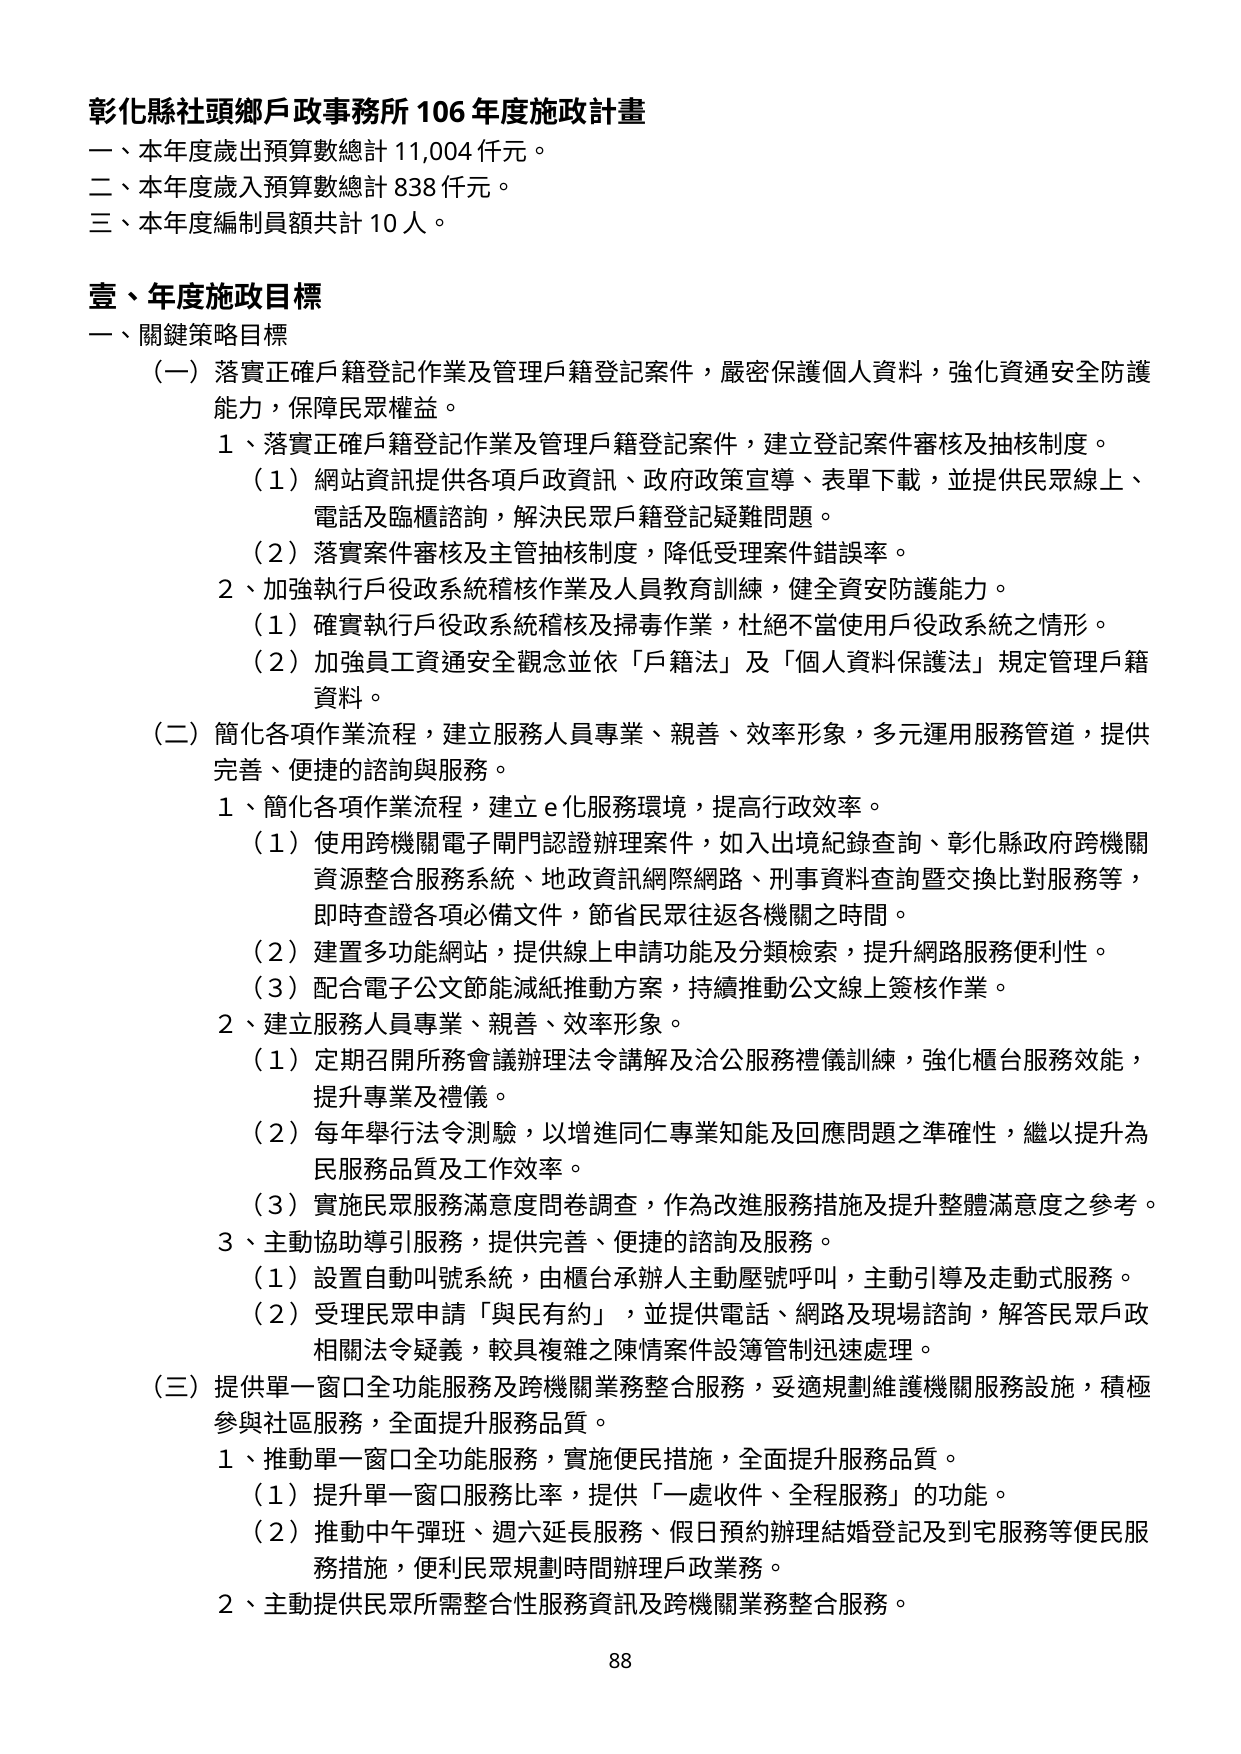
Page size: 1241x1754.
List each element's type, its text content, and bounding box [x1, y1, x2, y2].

text （１）設置自動叫號系統，由櫃台承辦人主動壓號呼叫，主動引導及走動式服務。 [239, 1258, 1152, 1294]
text ２、建立服務人員專業、親善、效率形象。 [214, 1004, 1152, 1041]
text （１）使用跨機關電子閘門認證辦理案件，如入出境紀錄查詢、彰化縣政府跨機關資源整合服務系統、地政資訊網際網路、刑事資料查詢暨交換比對服務等，即時查證各項必備文件，節省民眾往返各機關之時間。 [239, 823, 1152, 932]
text （２）受理民眾申請「與民有約」，並提供電話、網路及現場諮詢，解答民眾戶政相關法令疑義，較具複雜之陳情案件設簿管制迅速處理。 [239, 1294, 1152, 1367]
text ３、主動協助導引服務，提供完善、便捷的諮詢及服務。 [214, 1222, 1152, 1258]
text （３）實施民眾服務滿意度問卷調查，作為改進服務措施及提升整體滿意度之參考。 [239, 1186, 1152, 1222]
text １、推動單一窗口全功能服務，實施便民措施，全面提升服務品質。 [214, 1439, 1152, 1476]
text （２）每年舉行法令測驗，以增進同仁專業知能及回應問題之準確性，繼以提升為民服務品質及工作效率。 [239, 1113, 1152, 1186]
text （２）推動中午彈班、週六延長服務、假日預約辦理結婚登記及到宅服務等便民服務措施，便利民眾規劃時間辦理戶政業務。 [239, 1512, 1152, 1584]
text 一、本年度歲出預算數總計11,004仟元。 [89, 131, 1152, 167]
text （３）配合電子公文節能減紙推動方案，持續推動公文線上簽核作業。 [239, 968, 1152, 1004]
text （一）落實正確戶籍登記作業及管理戶籍登記案件，嚴密保護個人資料，強化資通安全防護能力，保障民眾權益。 [139, 352, 1152, 424]
text （１）提升單一窗口服務比率，提供「一處收件、全程服務」的功能。 [239, 1476, 1152, 1512]
text 二、本年度歲入預算數總計838仟元。 [89, 167, 1152, 203]
text （二）簡化各項作業流程，建立服務人員專業、親善、效率形象，多元運用服務管道，提供完善、便捷的諮詢與服務。 [139, 714, 1152, 787]
text 一、關鍵策略目標 [89, 316, 1152, 352]
text （１）定期召開所務會議辦理法令講解及洽公服務禮儀訓練，強化櫃台服務效能，提升專業及禮儀。 [239, 1041, 1152, 1113]
text （２）加強員工資通安全觀念並依「戶籍法」及「個人資料保護法」規定管理戶籍資料。 [239, 642, 1152, 714]
text １、簡化各項作業流程，建立e化服務環境，提高行政效率。 [214, 787, 1152, 823]
text ２、主動提供民眾所需整合性服務資訊及跨機關業務整合服務。 [214, 1584, 1152, 1621]
text 三、本年度編制員額共計10人。 [89, 203, 1152, 240]
text 彰化縣社頭鄉戶政事務所106年度施政計畫 [89, 89, 1152, 131]
text 壹、年度施政目標 [89, 274, 1152, 316]
text （２）建置多功能網站，提供線上申請功能及分類檢索，提升網路服務便利性。 [239, 932, 1152, 968]
text （１）網站資訊提供各項戶政資訊、政府政策宣導、表單下載，並提供民眾線上、電話及臨櫃諮詢，解決民眾戶籍登記疑難問題。 [239, 461, 1152, 533]
text １、落實正確戶籍登記作業及管理戶籍登記案件，建立登記案件審核及抽核制度。 [214, 424, 1152, 461]
text （１）確實執行戶役政系統稽核及掃毒作業，杜絕不當使用戶役政系統之情形。 [239, 606, 1152, 642]
text （２）落實案件審核及主管抽核制度，降低受理案件錯誤率。 [239, 533, 1152, 569]
text ２、加強執行戶役政系統稽核作業及人員教育訓練，健全資安防護能力。 [214, 569, 1152, 606]
text （三）提供單一窗口全功能服務及跨機關業務整合服務，妥適規劃維護機關服務設施，積極參與社區服務，全面提升服務品質。 [139, 1367, 1152, 1439]
